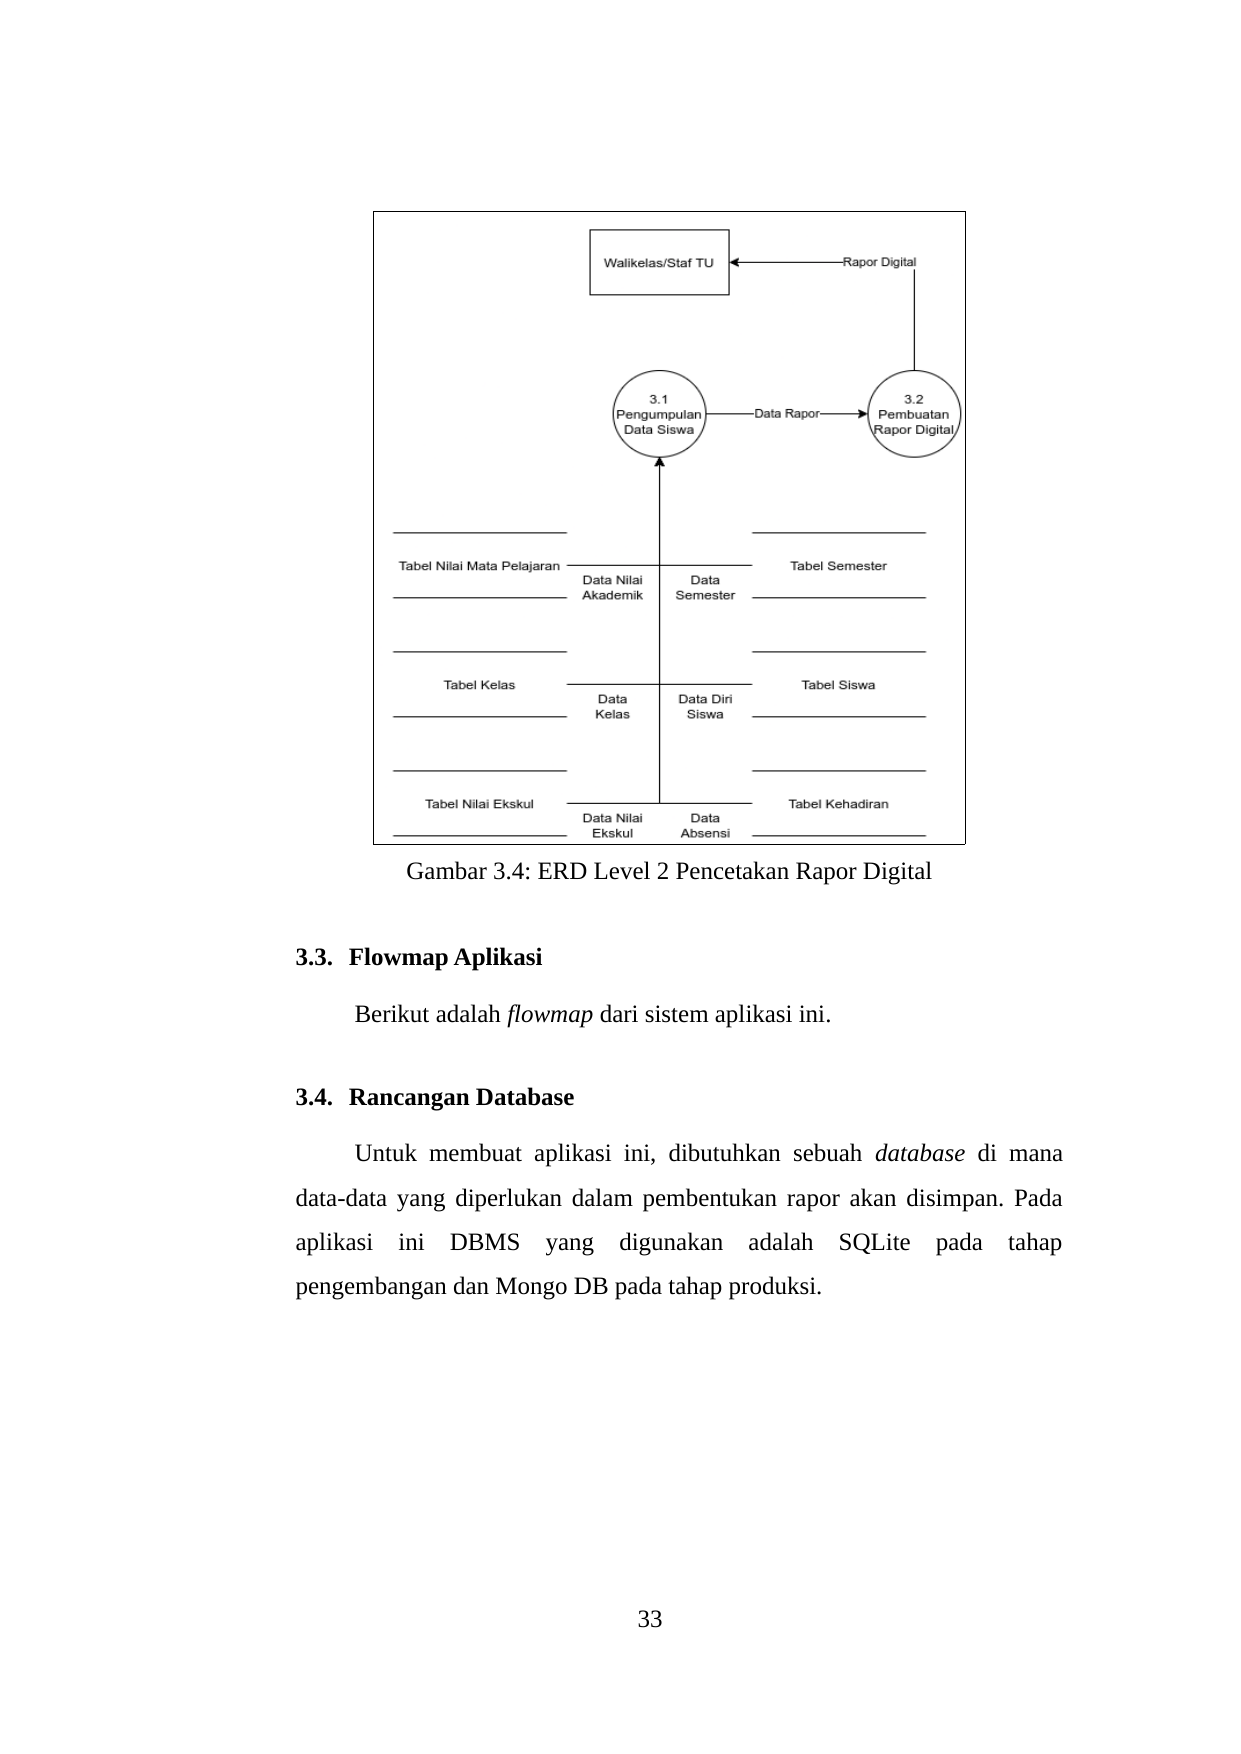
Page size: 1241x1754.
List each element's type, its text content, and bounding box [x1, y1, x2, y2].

text Untuk membuat aplikasi ini, dibutuhkan sebuah database di mana data-data yang diperlukan dalam pembentukan rapor akan disimpan. Pada aplikasi ini DBMS yang digunakan adalah SQLite pada tahap pengembangan dan Mongo DB pada tahap produksi. [295, 1126, 1063, 1303]
picture [374, 212, 965, 844]
text Berikut adalah flowmap dari sistem aplikasi ini. [295, 987, 1063, 1031]
subtitle Flowmap Aplikasi [295, 844, 1063, 974]
text Gambar 3.4: ERD Level 2 Pencetakan Rapor Digital [373, 845, 965, 888]
subtitle Rancangan Database [295, 1069, 1063, 1114]
